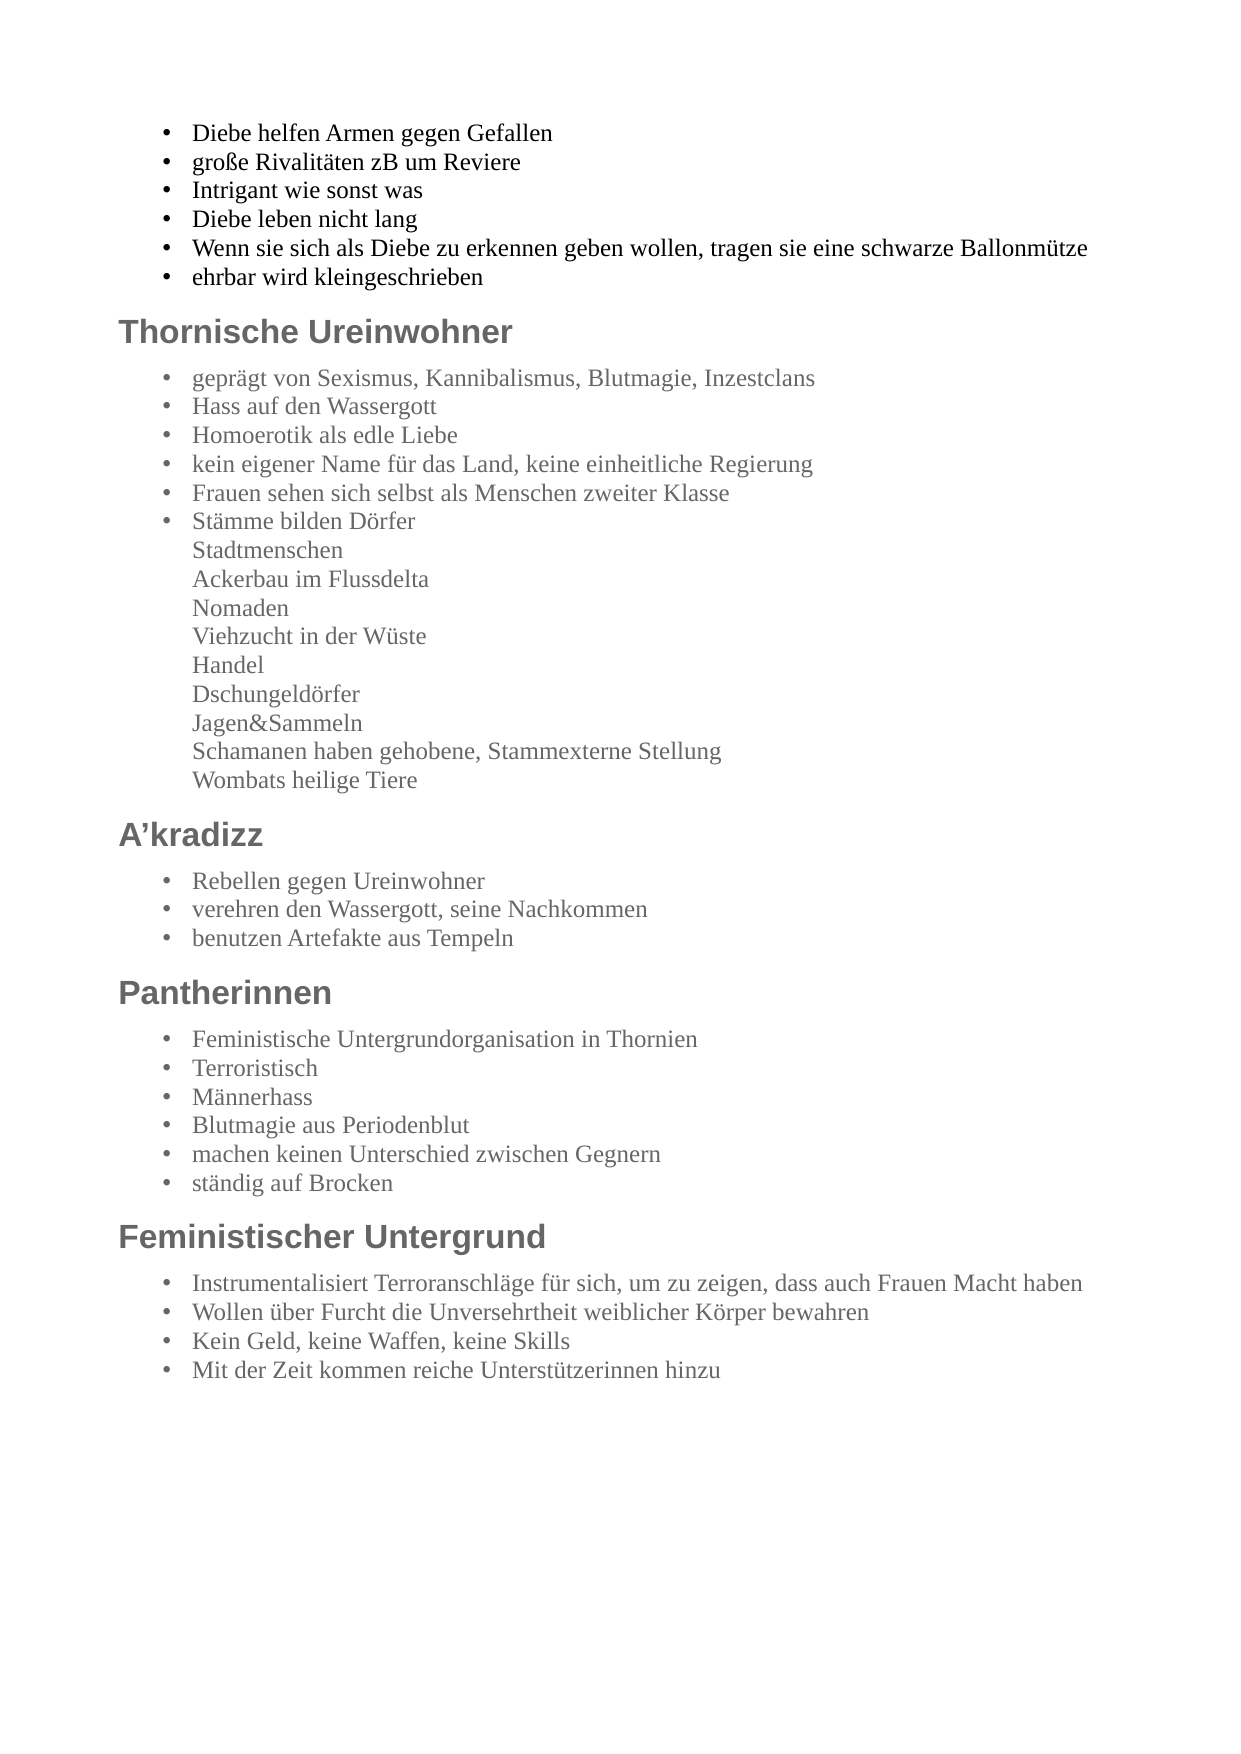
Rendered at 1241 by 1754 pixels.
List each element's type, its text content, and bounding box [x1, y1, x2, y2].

subtitle Thornische Ureinwohner [118, 311, 1122, 350]
list Frauen sehen sich selbst als Menschen zweiter Klasse [162, 478, 1122, 506]
subtitle A’kradizz [118, 815, 1122, 853]
list Terroristisch [162, 1053, 1122, 1082]
list Blutmagie aus Periodenblut [162, 1110, 1122, 1139]
list Rebellen gegen Ureinwohner [162, 866, 1122, 894]
list Instrumentalisiert Terroranschläge für sich, um zu zeigen, dass auch Frauen Macht haben [162, 1268, 1122, 1297]
list Wenn sie sich als Diebe zu erkennen geben wollen, tragen sie eine schwarze Ballonmütze [162, 233, 1122, 262]
subtitle Feministischer Untergrund [118, 1217, 1122, 1256]
subtitle Pantherinnen [118, 973, 1122, 1012]
list kein eigener Name für das Land, keine einheitliche Regierung [162, 449, 1122, 478]
list Kein Geld, keine Waffen, keine Skills [162, 1326, 1122, 1355]
list Männerhass [162, 1082, 1122, 1110]
list geprägt von Sexismus, Kannibalismus, Blutmagie, Inzestclans [162, 363, 1122, 391]
list Stämme bilden Dörfer Stadtmenschen Ackerbau im Flussdelta Nomaden Viehzucht in der Wüste Handel Dschungeldörfer Jagen&Sammeln Schamanen haben gehobene, Stammexterne Stellung Wombats heilige Tiere [162, 506, 1122, 794]
list benutzen Artefakte aus Tempeln [162, 923, 1122, 952]
list ständig auf Brocken [162, 1168, 1122, 1197]
list Feministische Untergrundorganisation in Thornien [162, 1024, 1122, 1053]
list ehrbar wird kleingeschrieben [162, 262, 1122, 291]
list Homoerotik als edle Liebe [162, 420, 1122, 449]
list Diebe helfen Armen gegen Gefallen [162, 118, 1122, 147]
list große Rivalitäten zB um Reviere [162, 147, 1122, 176]
list machen keinen Unterschied zwischen Gegnern [162, 1139, 1122, 1168]
list Hass auf den Wassergott [162, 391, 1122, 420]
list Diebe leben nicht lang [162, 204, 1122, 233]
list verehren den Wassergott, seine Nachkommen [162, 894, 1122, 923]
list Intrigant wie sonst was [162, 176, 1122, 204]
list Mit der Zeit kommen reiche Unterstützerinnen hinzu [162, 1355, 1122, 1383]
list Wollen über Furcht die Unversehrtheit weiblicher Körper bewahren [162, 1297, 1122, 1326]
